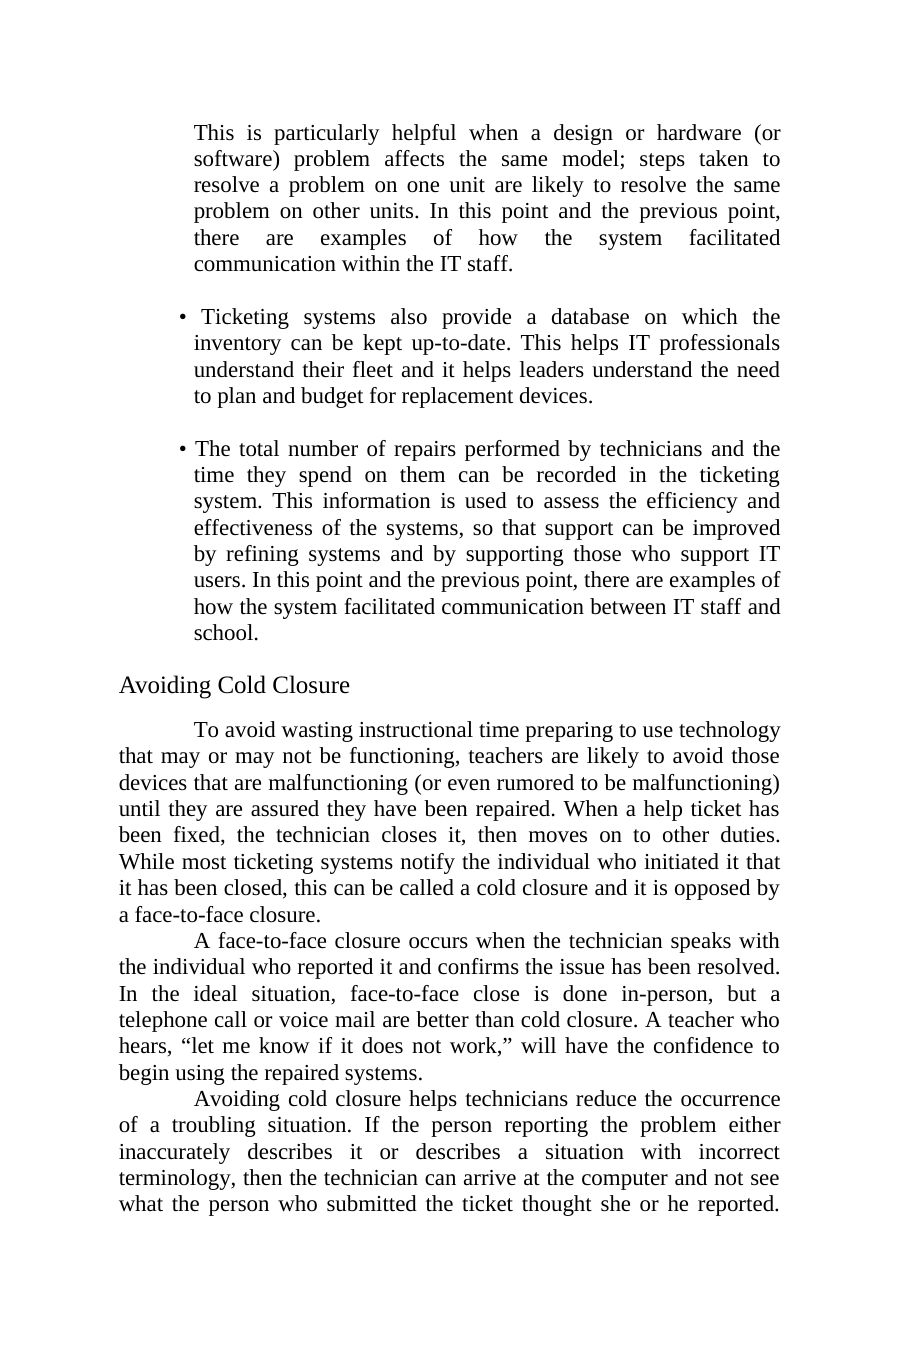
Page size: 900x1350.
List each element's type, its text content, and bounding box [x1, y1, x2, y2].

text This is particularly helpful when a design or hardware (or software) problem affects the same model; steps taken to resolve a problem on one unit are likely to resolve the same problem on other units. In this point and the previous point, there are examples of how the system facilitated communication within the IT staff. [178, 118, 781, 277]
text To avoid wasting instructional time preparing to use technology that may or may not be functioning, teachers are likely to avoid those devices that are malfunctioning (or even rumored to be malfunctioning) until they are assured they have been repaired. When a help ticket has been fixed, the technician closes it, then moves on to other duties. While most ticketing systems notify the individual who initiated it that it has been closed, this can be called a cold closure and it is opposed by a face-to-face closure. [118, 716, 781, 927]
subtitle Avoiding Cold Closure [118, 671, 781, 699]
text Avoiding cold closure helps technicians reduce the occurrence of a troubling situation. If the person reporting the problem either inaccurately describes it or describes a situation with incorrect terminology, then the technician can arrive at the computer and not see what the person who submitted the ticket thought she or he reported. [118, 1085, 781, 1217]
text • Ticketing systems also provide a database on which the inventory can be kept up-to-date. This helps IT professionals understand their fleet and it helps leaders understand the need to plan and budget for replacement devices. [178, 303, 781, 408]
text • The total number of repairs performed by technicians and the time they spend on them can be recorded in the ticketing system. This information is used to assess the efficiency and effectiveness of the systems, so that support can be improved by refining systems and by supporting those who support IT users. In this point and the previous point, there are examples of how the system facilitated communication between IT staff and school. [178, 435, 781, 646]
text A face-to-face closure occurs when the technician speaks with the individual who reported it and confirms the issue has been resolved. In the ideal situation, face-to-face close is done in-person, but a telephone call or voice mail are better than cold closure. A teacher who hears, “let me know if it does not work,” will have the confidence to begin using the repaired systems. [118, 927, 781, 1085]
